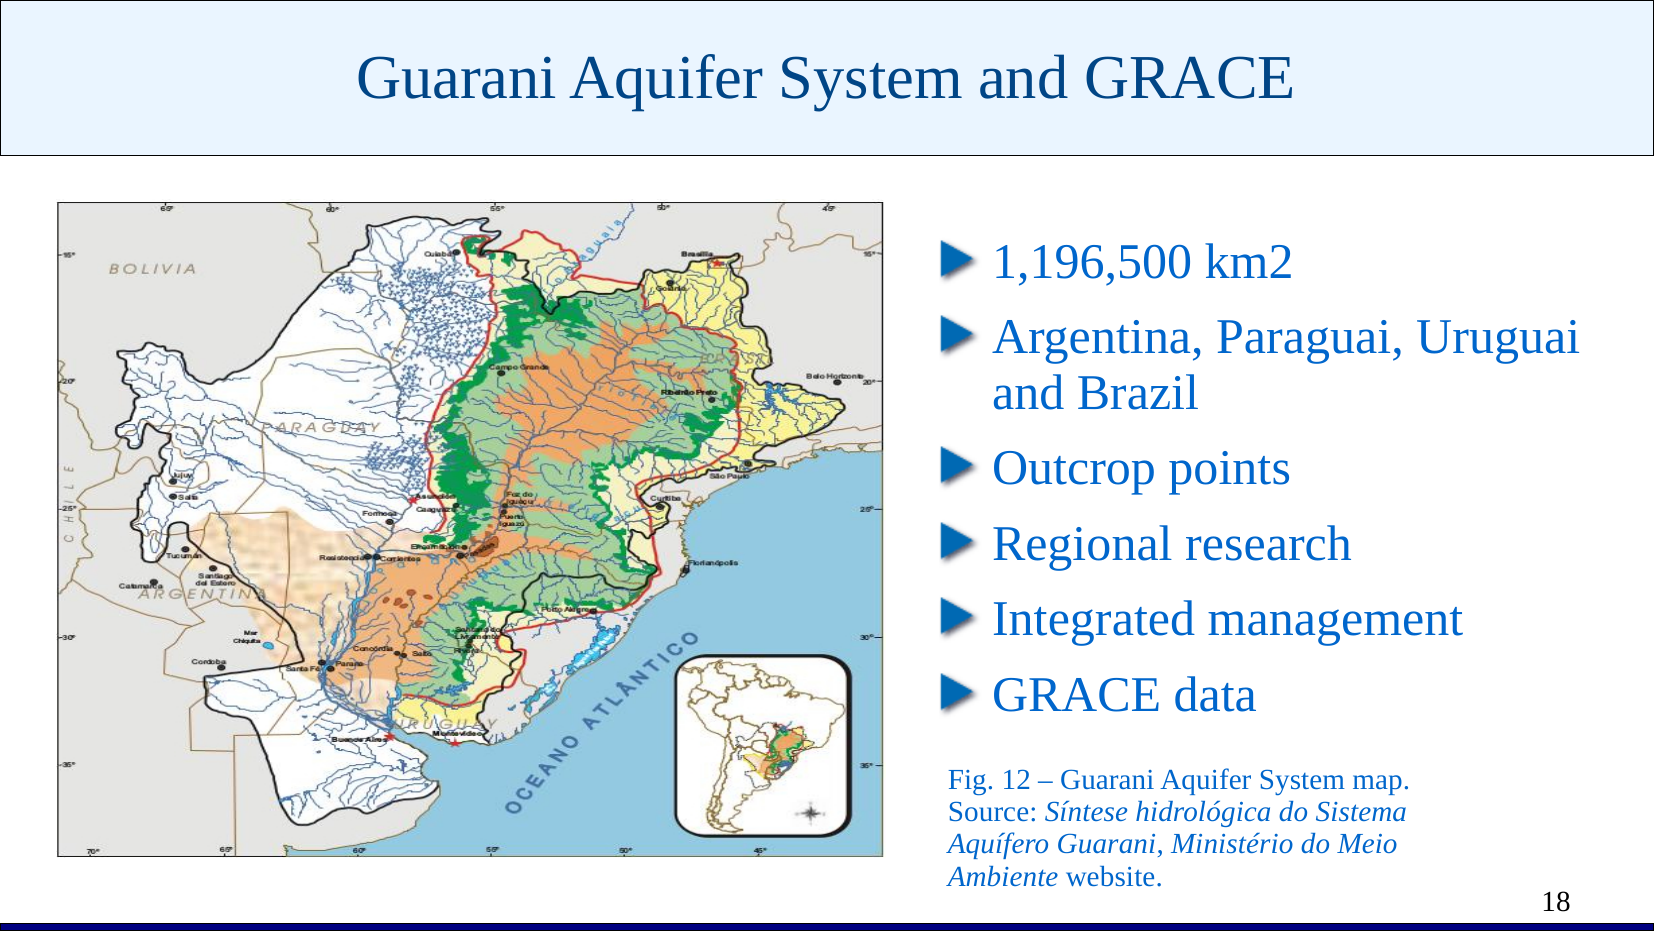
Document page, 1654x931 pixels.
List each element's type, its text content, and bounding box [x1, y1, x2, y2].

title Guarani Aquifer System and GRACE [82, 22, 1571, 133]
list 1,196,500 km2 Argentina, Paraguai, Uruguai and Brazil Outcrop points Regional research Integrated management GRACE data [921, 233, 1607, 912]
text_box Fig. 12 – Guarani Aquifer System map. Source: Síntese hidrológica do Sistema Aquífero Guarani, Ministério do Meio Ambiente website. [933, 755, 1512, 900]
picture [56, 199, 886, 858]
